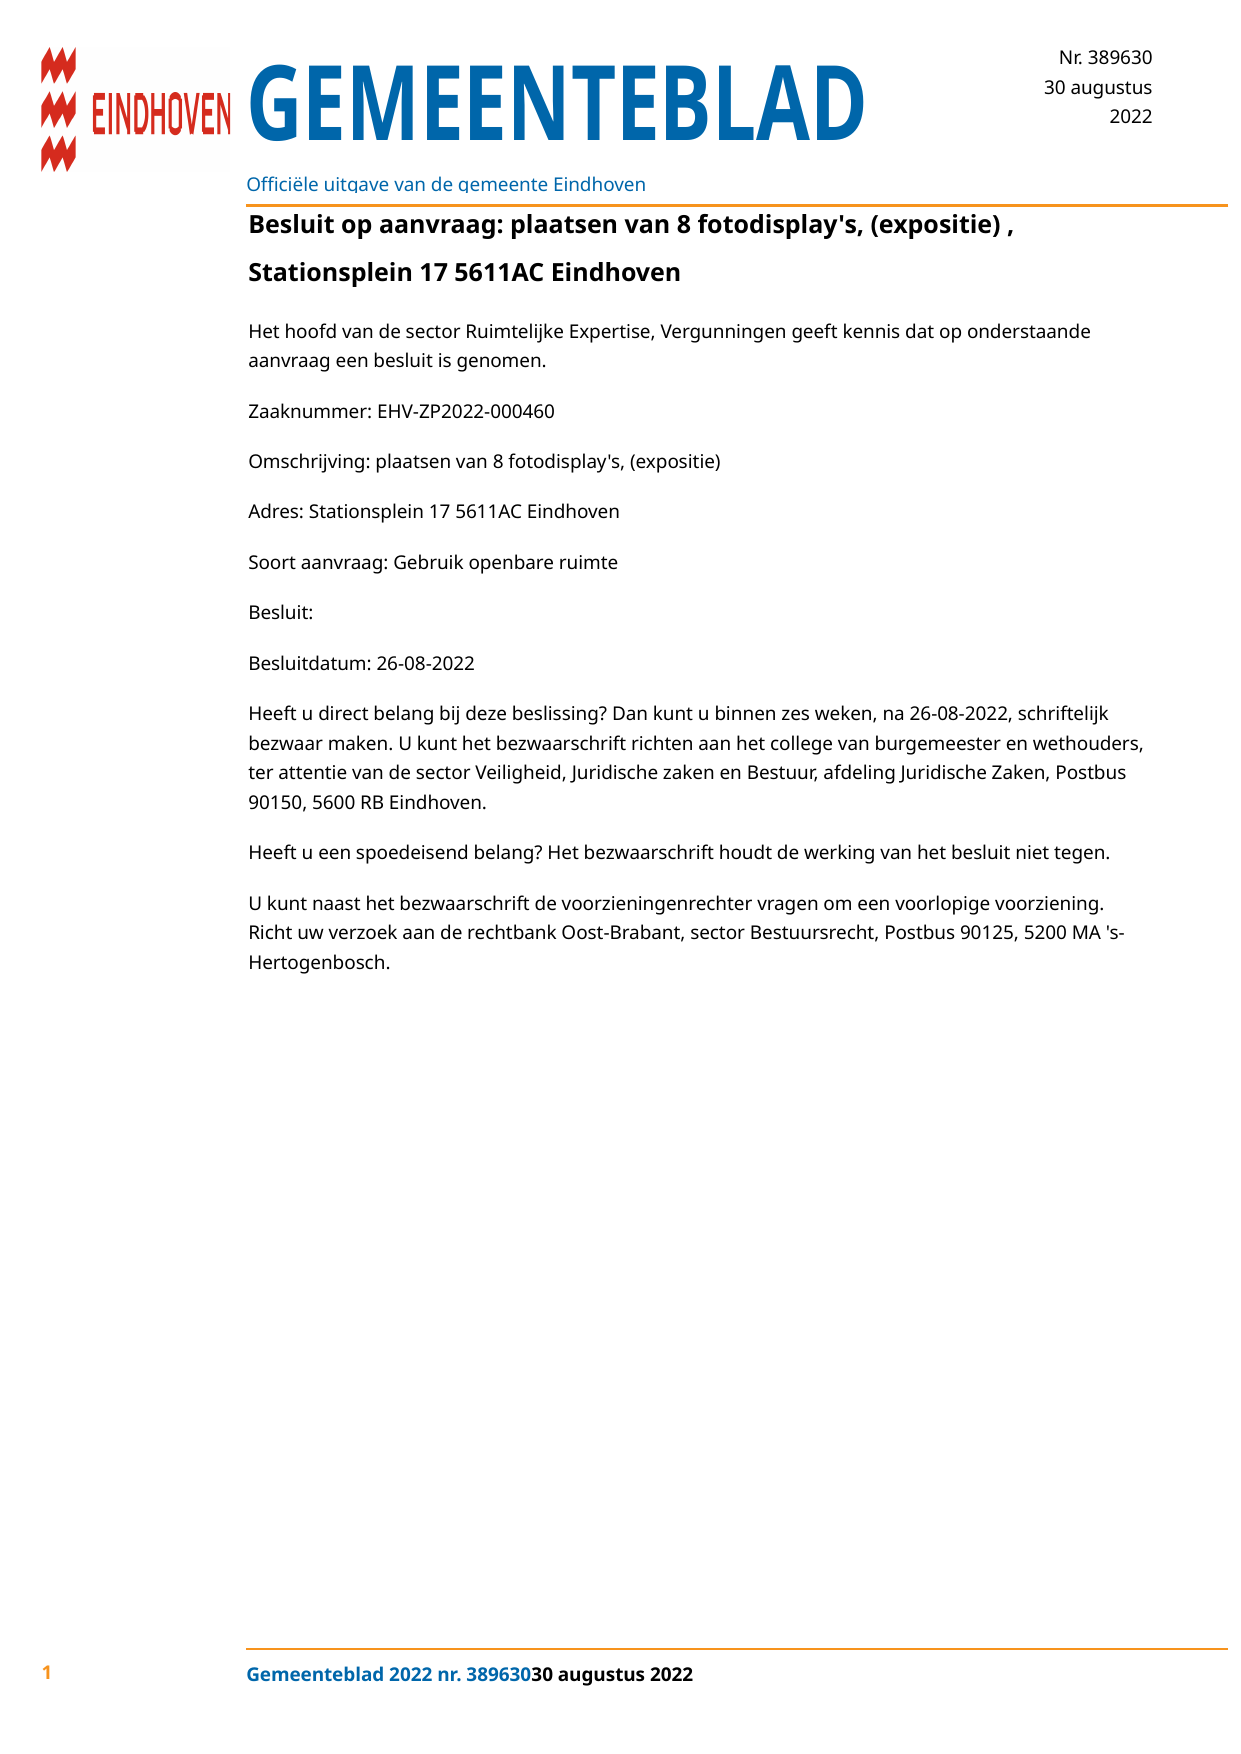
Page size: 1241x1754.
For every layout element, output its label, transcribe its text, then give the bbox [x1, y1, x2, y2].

text Omschrijving: plaatsen van 8 fotodisplay's, (expositie) [248, 448, 1152, 474]
text Besluit: [248, 599, 1152, 625]
picture [41, 47, 231, 172]
text Adres: Stationsplein 17 5611AC Eindhoven [248, 499, 1152, 524]
text Heeft u direct belang bij deze beslissing? Dan kunt u binnen zes weken, na 26-08-2022, schriftelijk bezwaar maken. U kunt het bezwaarschrift richten aan het college van burgemeester en wethouders, ter attentie van de sector Veiligheid, Juridische zaken en Bestuur, afdeling Juridische Zaken, Postbus 90150, 5600 RB Eindhoven. [248, 700, 1152, 815]
text Besluit op aanvraag: plaatsen van 8 fotodisplay's, (expositie) , Stationsplein 17 5611AC Eindhoven [248, 207, 1152, 288]
text U kunt naast het bezwaarschrift de voorzieningenrechter vragen om een voorlopige voorziening. Richt uw verzoek aan de rechtbank Oost-Brabant, sector Bestuursrecht, Postbus 90125, 5200 MA 's-Hertogenbosch. [248, 890, 1152, 975]
text Het hoofd van de sector Ruimtelijke Expertise, Vergunningen geeft kennis dat op onderstaande aanvraag een besluit is genomen. [248, 318, 1152, 373]
text Heeft u een spoedeisend belang? Het bezwaarschrift houdt de werking van het besluit niet tegen. [248, 839, 1152, 865]
text Soort aanvraag: Gebruik openbare ruimte [248, 549, 1152, 575]
text Besluitdatum: 26-08-2022 [248, 650, 1152, 676]
text Zaaknummer: EHV-ZP2022-000460 [248, 398, 1152, 424]
